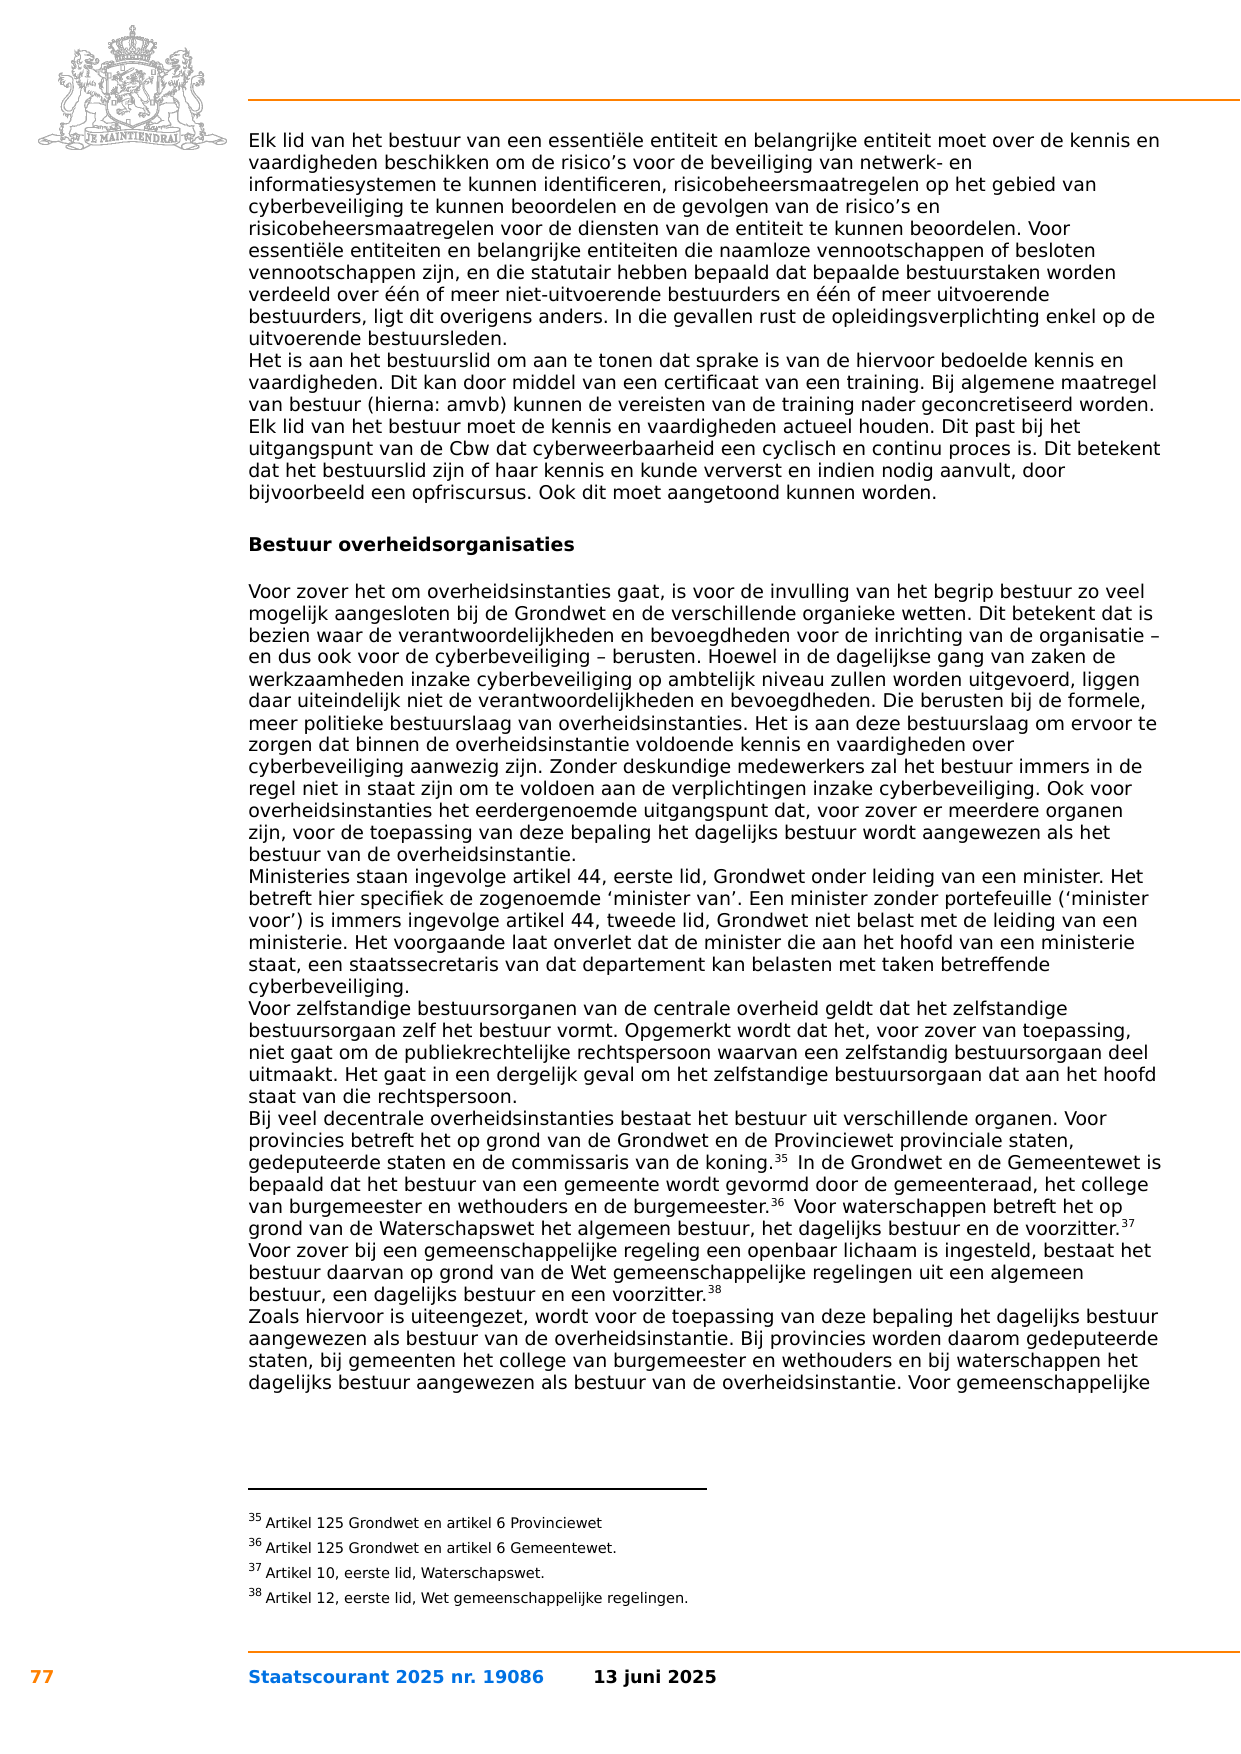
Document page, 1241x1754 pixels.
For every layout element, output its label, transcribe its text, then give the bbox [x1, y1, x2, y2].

text Artikel 12, eerste lid, Wet gemeenschappelijke regelingen. [248, 1586, 1163, 1608]
text Elk lid van het bestuur moet de kennis en vaardigheden actueel houden. Dit past bij het uitgangspunt van de Cbw dat cyberweerbaarheid een cyclisch en continu proces is. Dit betekent dat het bestuurslid zijn of haar kennis en kunde ververst en indien nodig aanvult, door bijvoorbeeld een opfriscursus. Ook dit moet aangetoond kunnen worden. [248, 416, 1163, 503]
text Zoals hiervoor is uiteengezet, wordt voor de toepassing van deze bepaling het dagelijks bestuur aangewezen als bestuur van de overheidsinstantie. Bij provincies worden daarom gedeputeerde staten, bij gemeenten het college van burgemeester en wethouders en bij waterschappen het dagelijks bestuur aangewezen als bestuur van de overheidsinstantie. Voor gemeenschappelijke [248, 1306, 1163, 1394]
text Voor zover het om overheidsinstanties gaat, is voor de invulling van het begrip bestuur zo veel mogelijk aangesloten bij de Grondwet en de verschillende organieke wetten. Dit betekent dat is bezien waar de verantwoordelijkheden en bevoegdheden voor de inrichting van de organisatie – en dus ook voor de cyberbeveiliging – berusten. Hoewel in de dagelijkse gang van zaken de werkzaamheden inzake cyberbeveiliging op ambtelijk niveau zullen worden uitgevoerd, liggen daar uiteindelijk niet de verantwoordelijkheden en bevoegdheden. Die berusten bij de formele, meer politieke bestuurslaag van overheidsinstanties. Het is aan deze bestuurslaag om ervoor te zorgen dat binnen de overheidsinstantie voldoende kennis en vaardigheden over cyberbeveiliging aanwezig zijn. Zonder deskundige medewerkers zal het bestuur immers in de regel niet in staat zijn om te voldoen aan de verplichtingen inzake cyberbeveiliging. Ook voor overheidsinstanties het eerdergenoemde uitgangspunt dat, voor zover er meerdere organen zijn, voor de toepassing van deze bepaling het dagelijks bestuur wordt aangewezen als het bestuur van de overheidsinstantie. [248, 581, 1163, 866]
picture [38, 25, 227, 150]
text Artikel 125 Grondwet en artikel 6 Gemeentewet. [248, 1536, 1163, 1558]
text Voor zelfstandige bestuursorganen van de centrale overheid geldt dat het zelfstandige bestuursorgaan zelf het bestuur vormt. Opgemerkt wordt dat het, voor zover van toepassing, niet gaat om de publiekrechtelijke rechtspersoon waarvan een zelfstandig bestuursorgaan deel uitmaakt. Het gaat in een dergelijk geval om het zelfstandige bestuursorgaan dat aan het hoofd staat van die rechtspersoon. [248, 998, 1163, 1108]
text Elk lid van het bestuur van een essentiële entiteit en belangrijke entiteit moet over de kennis en vaardigheden beschikken om de risico’s voor de beveiliging van netwerk- en informatiesystemen te kunnen identificeren, risicobeheersmaatregelen op het gebied van cyberbeveiliging te kunnen beoordelen en de gevolgen van de risico’s en risicobeheersmaatregelen voor de diensten van de entiteit te kunnen beoordelen. Voor essentiële entiteiten en belangrijke entiteiten die naamloze vennootschappen of besloten vennootschappen zijn, en die statutair hebben bepaald dat bepaalde bestuurstaken worden verdeeld over één of meer niet-uitvoerende bestuurders en één of meer uitvoerende bestuurders, ligt dit overigens anders. In die gevallen rust de opleidingsverplichting enkel op de uitvoerende bestuursleden. [248, 130, 1163, 350]
text Artikel 10, eerste lid, Waterschapswet. [248, 1561, 1163, 1583]
text Het is aan het bestuurslid om aan te tonen dat sprake is van de hiervoor bedoelde kennis en vaardigheden. Dit kan door middel van een certificaat van een training. Bij algemene maatregel van bestuur (hierna: amvb) kunnen de vereisten van de training nader geconcretiseerd worden. [248, 350, 1163, 416]
text Artikel 125 Grondwet en artikel 6 Provinciewet [248, 1511, 1163, 1533]
text Ministeries staan ingevolge artikel 44, eerste lid, Grondwet onder leiding van een minister. Het betreft hier specifiek de zogenoemde ‘minister van’. Een minister zonder portefeuille (‘minister voor’) is immers ingevolge artikel 44, tweede lid, Grondwet niet belast met de leiding van een ministerie. Het voorgaande laat onverlet dat de minister die aan het hoofd van een ministerie staat, een staatssecretaris van dat departement kan belasten met taken betreffende cyberbeveiliging. [248, 866, 1163, 998]
text Bij veel decentrale overheidsinstanties bestaat het bestuur uit verschillende organen. Voor provincies betreft het op grond van de Grondwet en de Provinciewet provinciale staten, gedeputeerde staten en de commissaris van de koning. In de Grondwet en de Gemeentewet is bepaald dat het bestuur van een gemeente wordt gevormd door de gemeenteraad, het college van burgemeester en wethouders en de burgemeester. Voor waterschappen betreft het op grond van de Waterschapswet het algemeen bestuur, het dagelijks bestuur en de voorzitter. Voor zover bij een gemeenschappelijke regeling een openbaar lichaam is ingesteld, bestaat het bestuur daarvan op grond van de Wet gemeenschappelijke regelingen uit een algemeen bestuur, een dagelijks bestuur en een voorzitter. [248, 1108, 1163, 1306]
subtitle Bestuur overheidsorganisaties [248, 533, 1163, 556]
